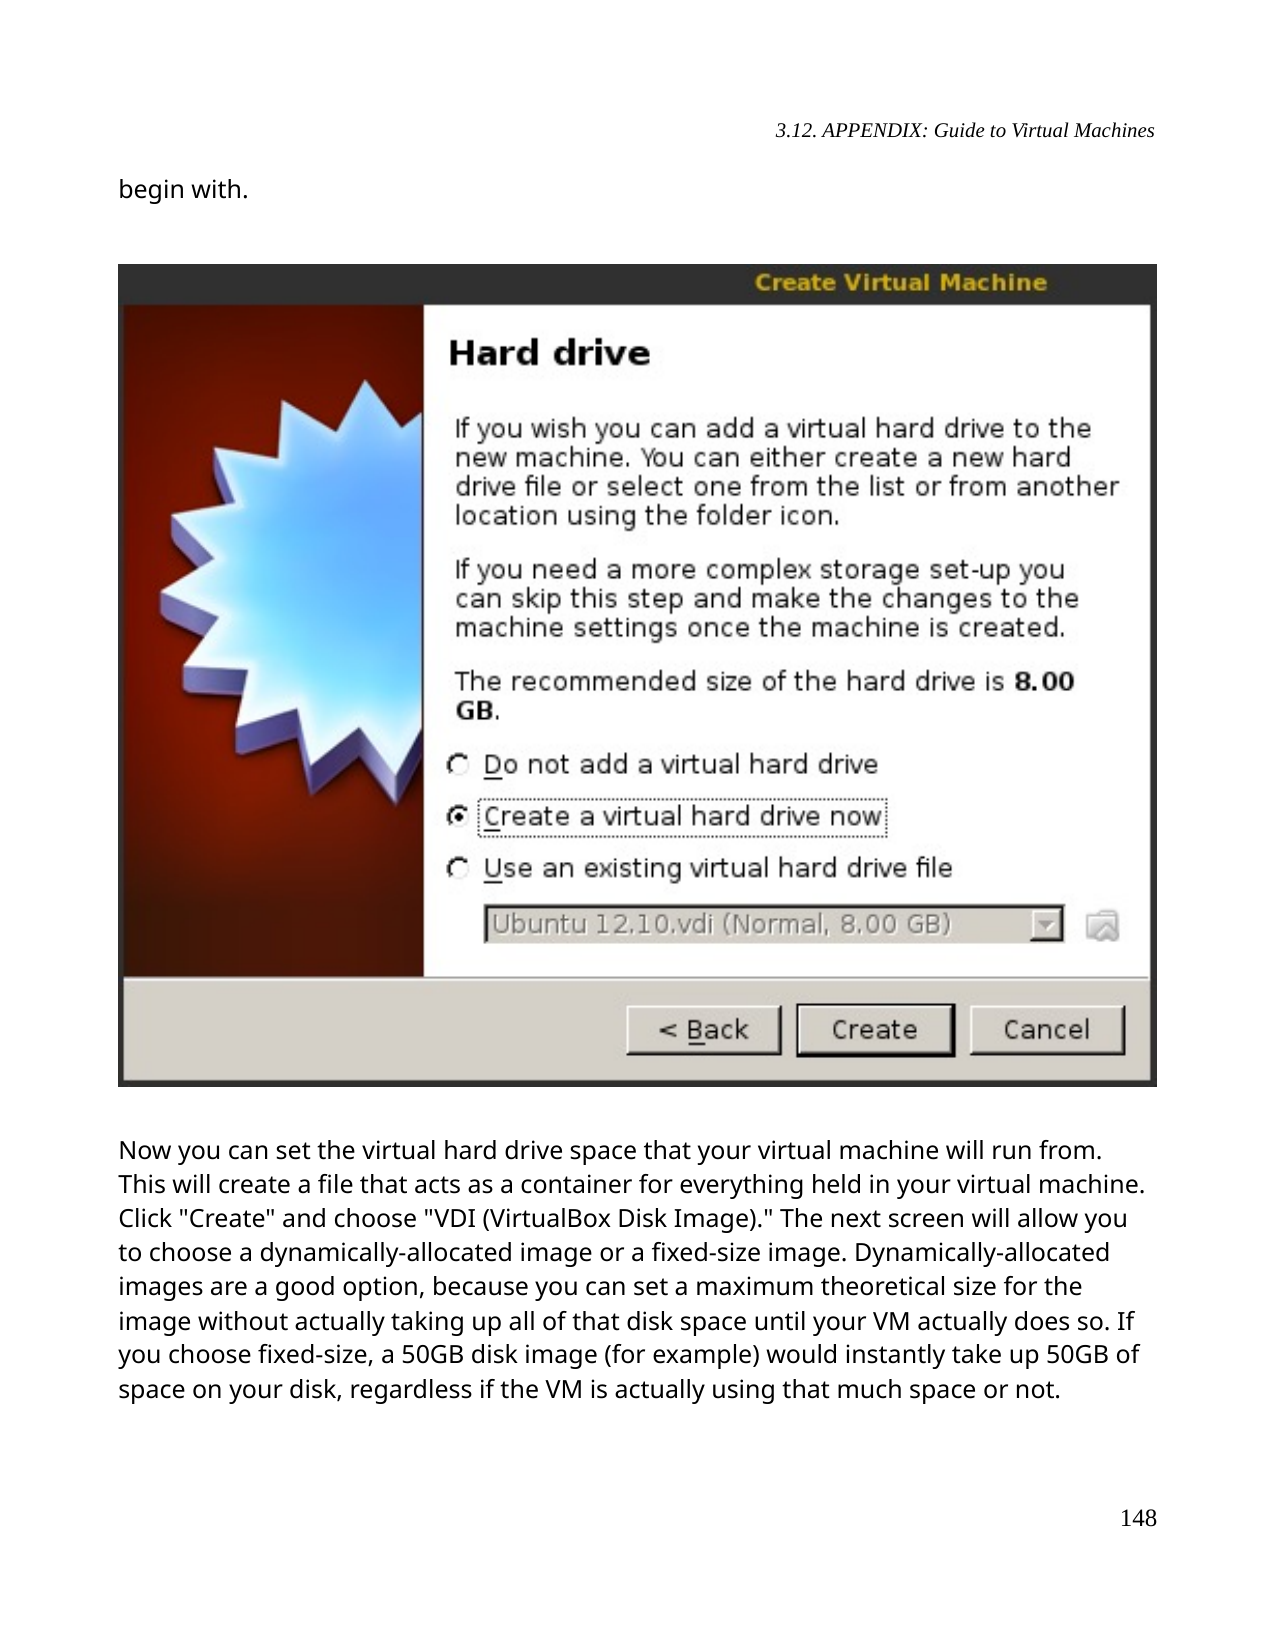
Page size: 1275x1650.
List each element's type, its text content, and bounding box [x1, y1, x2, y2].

text Now you can set the virtual hard drive space that your virtual machine will run from. This will create a file that acts as a container for everything held in your virtual machine. Click "Create" and choose "VDI (VirtualBox Disk Image)." The next screen will allow you to choose a dynamically-allocated image or a fixed-size image. Dynamically-allocated images are a good option, because you can set a maximum theoretical size for the image without actually taking up all of that disk space until your VM actually does so. If you choose fixed-size, a 50GB disk image (for example) would instantly take up 50GB of space on your disk, regardless if the VM is actually using that much space or not. [118, 1133, 1157, 1405]
picture [118, 264, 1157, 1087]
text begin with. [118, 172, 1157, 206]
